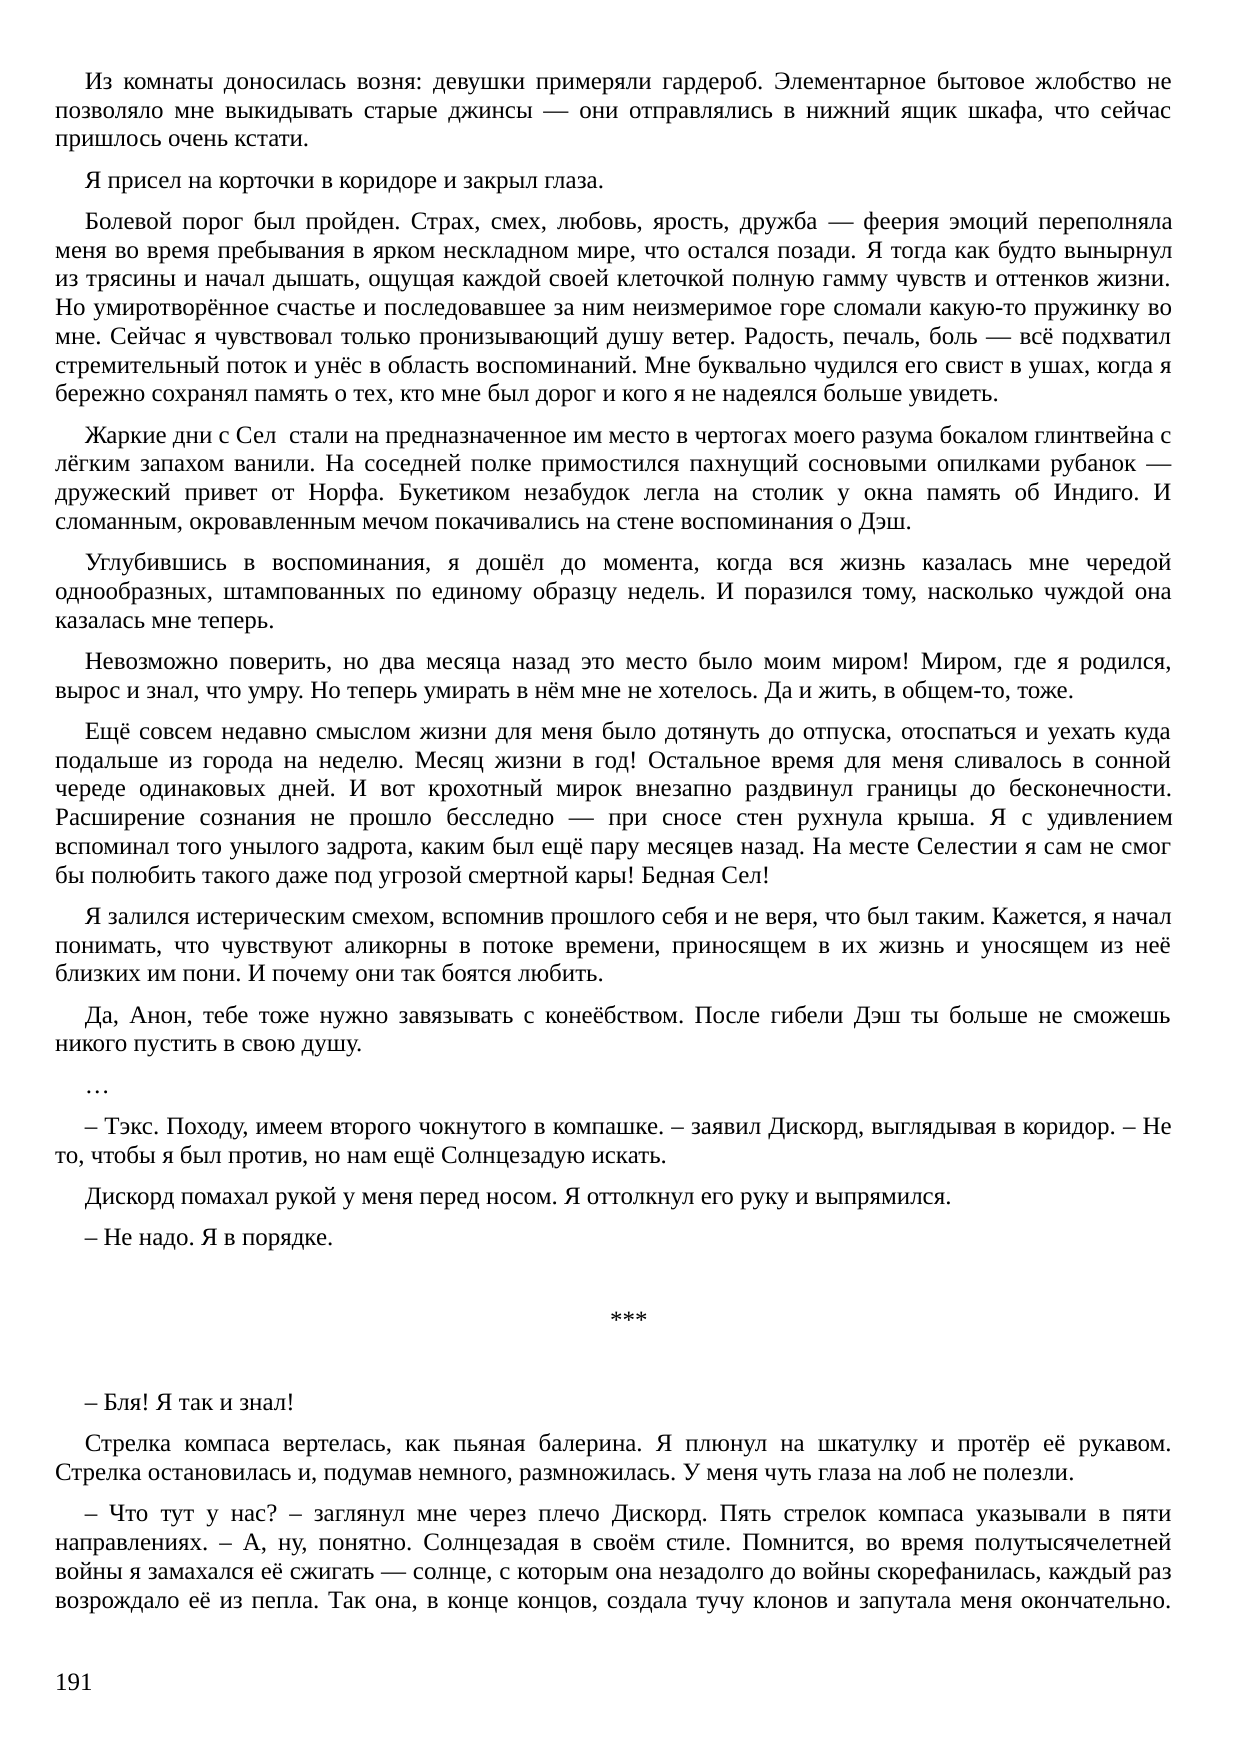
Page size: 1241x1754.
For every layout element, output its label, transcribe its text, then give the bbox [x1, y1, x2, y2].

text Невозможно поверить, но два месяца назад это место было моим миром! Миром, где я родился, вырос и знал, что умру. Но теперь умирать в нём мне не хотелось. Да и жить, в общем-то, тоже. [55, 646, 1173, 703]
text Из комнаты доносилась возня: девушки примеряли гардероб. Элементарное бытовое жлобство не позволяло мне выкидывать старые джинсы — они отправлялись в нижний ящик шкафа, что сейчас пришлось очень кстати. [55, 66, 1173, 152]
text – Не надо. Я в порядке. [55, 1222, 1173, 1251]
text Я присел на корточки в коридоре и закрыл глаза. [55, 165, 1173, 193]
text Дискорд помахал рукой у меня перед носом. Я оттолкнул его руку и выпрямился. [55, 1181, 1173, 1210]
text Жаркие дни с Сел стали на предназначенное им место в чертогах моего разума бокалом глинтвейна с лёгким запахом ванили. На соседней полке примостился пахнущий сосновыми опилками рубанок — дружеский привет от Норфа. Букетиком незабудок легла на столик у окна память об Индиго. И сломанным, окровавленным мечом покачивались на стене воспоминания о Дэш. [55, 420, 1173, 535]
text Стрелка компаса вертелась, как пьяная балерина. Я плюнул на шкатулку и протёр её рукавом. Стрелка остановилась и, подумав немного, размножилась. У меня чуть глаза на лоб не полезли. [55, 1428, 1173, 1486]
text Углубившись в воспоминания, я дошёл до момента, когда вся жизнь казалась мне чередой однообразных, штампованных по единому образцу недель. И поразился тому, насколько чуждой она казалась мне теперь. [55, 547, 1173, 633]
text – Бля! Я так и знал! [55, 1387, 1173, 1416]
text … [55, 1070, 1173, 1098]
text – Что тут у нас? – заглянул мне через плечо Дискорд. Пять стрелок компаса указывали в пяти направлениях. – А, ну, понятно. Солнцезадая в своём стиле. Помнится, во время полутысячелетней войны я замахался её сжигать — солнце, с которым она незадолго до войны скорефанилась, каждый раз возрождало её из пепла. Так она, в конце концов, создала тучу клонов и запутала меня окончательно. [55, 1498, 1173, 1613]
text Я залился истерическим смехом, вспомнив прошлого себя и не веря, что был таким. Кажется, я начал понимать, что чувствуют аликорны в потоке времени, приносящем в их жизнь и уносящем из неё близких им пони. И почему они так боятся любить. [55, 901, 1173, 987]
text Болевой порог был пройден. Страх, смех, любовь, ярость, дружба — феерия эмоций переполняла меня во время пребывания в ярком нескладном мире, что остался позади. Я тогда как будто вынырнул из трясины и начал дышать, ощущая каждой своей клеточкой полную гамму чувств и оттенков жизни. Но умиротворённое счастье и последовавшее за ним неизмеримое горе сломали какую-то пружинку во мне. Сейчас я чувствовал только пронизывающий душу ветер. Радость, печаль, боль — всё подхватил стремительный поток и унёс в область воспоминаний. Мне буквально чудился его свист в ушах, когда я бережно сохранял память о тех, кто мне был дорог и кого я не надеялся больше увидеть. [55, 206, 1173, 407]
text – Тэкс. Походу, имеем второго чокнутого в компашке. – заявил Дискорд, выглядывая в коридор. – Не то, чтобы я был против, но нам ещё Солнцезадую искать. [55, 1111, 1173, 1168]
text Ещё совсем недавно смыслом жизни для меня было дотянуть до отпуска, отоспаться и уехать куда подальше из города на неделю. Месяц жизни в год! Остальное время для меня сливалось в сонной череде одинаковых дней. И вот крохотный мирок внезапно раздвинул границы до бесконечности. Расширение сознания не прошло бесследно — при сносе стен рухнула крыша. Я с удивлением вспоминал того унылого задрота, каким был ещё пару месяцев назад. На месте Селестии я сам не смог бы полюбить такого даже под угрозой смертной кары! Бедная Сел! [55, 716, 1173, 888]
text *** [55, 1305, 1173, 1333]
text Да, Анон, тебе тоже нужно завязывать с конеёбством. После гибели Дэш ты больше не сможешь никого пустить в свою душу. [55, 1000, 1173, 1057]
